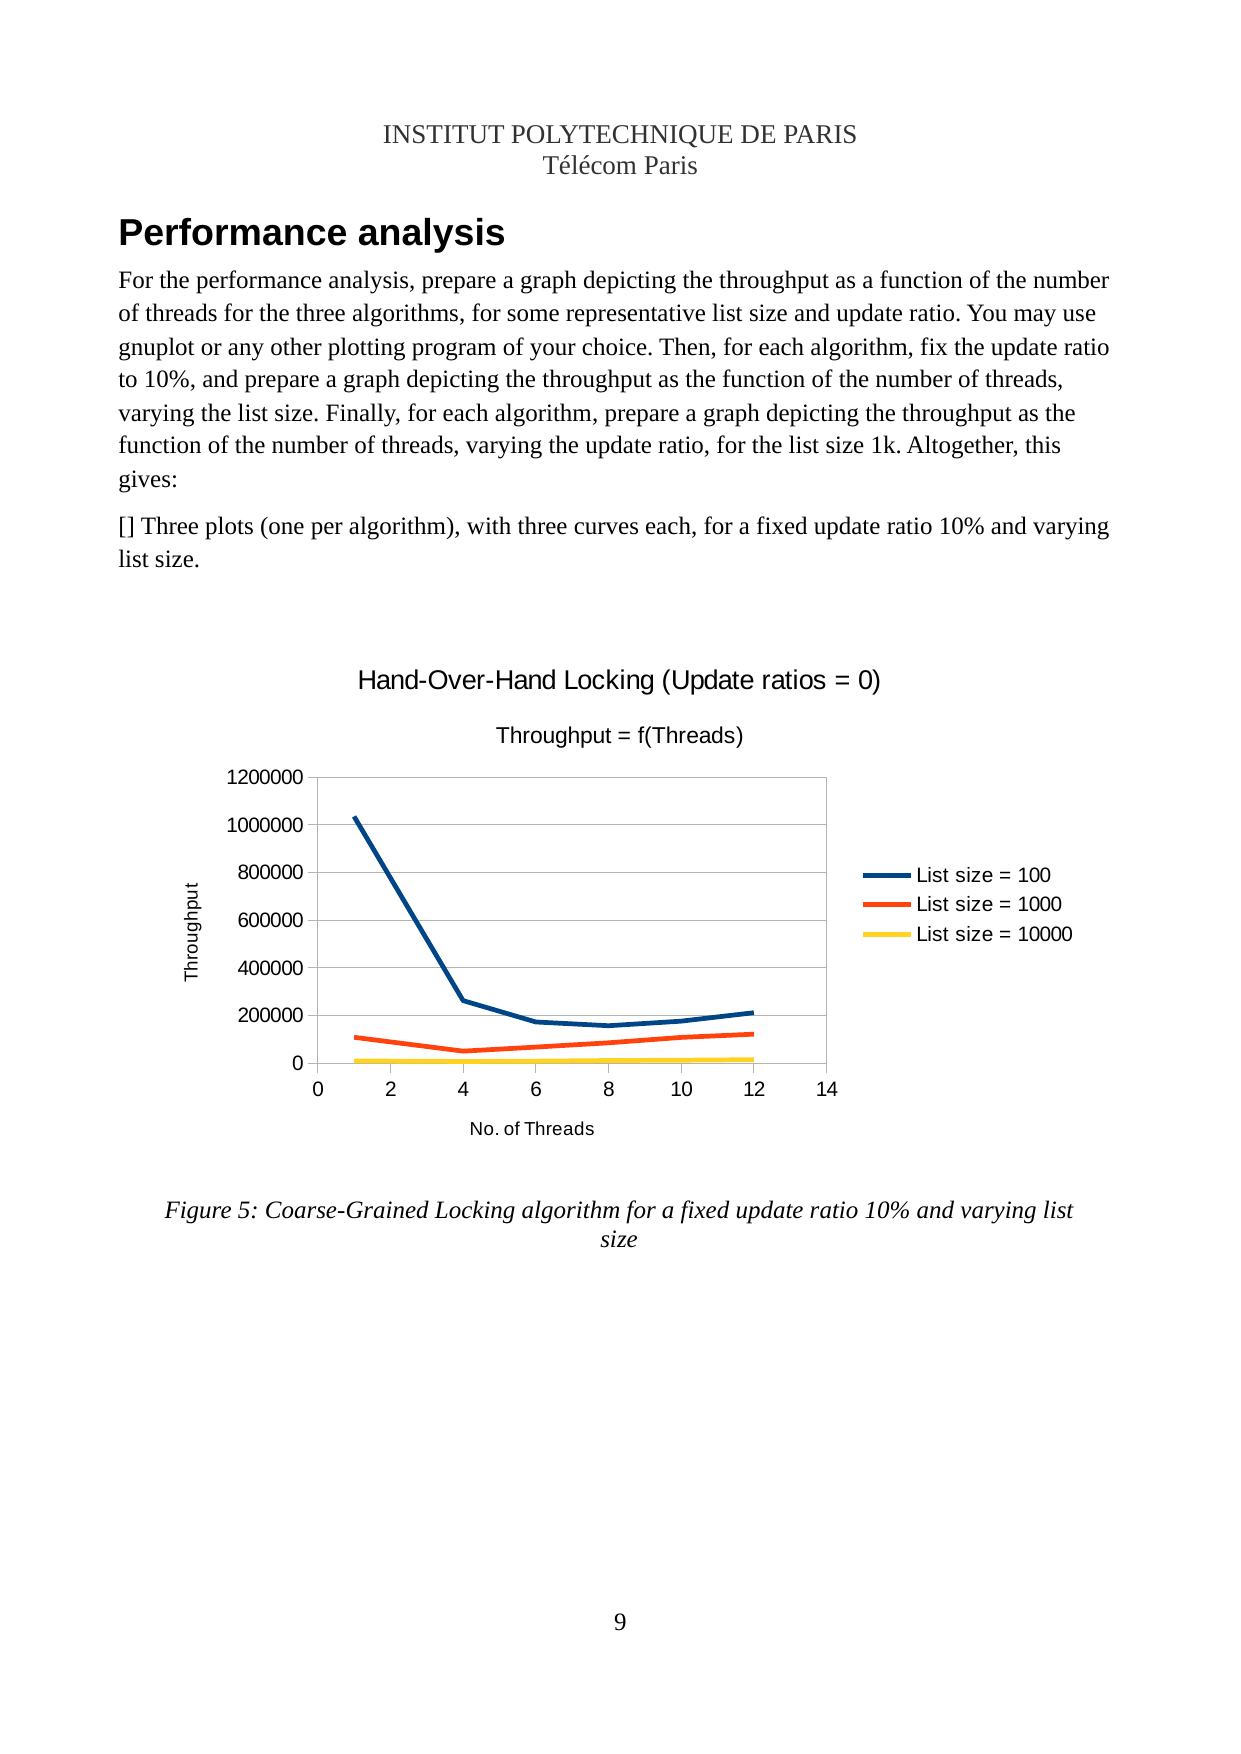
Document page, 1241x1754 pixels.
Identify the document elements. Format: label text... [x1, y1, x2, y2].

text Figure 5: Coarse-Grained Locking algorithm for a fixed update ratio 10% and varying list size [148, 1183, 1092, 1253]
text [] Three plots (one per algorithm), with three curves each, for a fixed update ratio 10% and varying list size. [118, 511, 1122, 573]
subtitle Performance analysis [118, 210, 1122, 253]
text For the performance analysis, prepare a graph depicting the throughput as a function of the number of threads for the three algorithms, for some representative list size and update ratio. You may use gnuplot or any other plotting program of your choice. Then, for each algorithm, fix the update ratio to 10%, and prepare a graph depicting the throughput as the function of the number of threads, varying the list size. Finally, for each algorithm, prepare a graph depicting the throughput as the function of the number of threads, varying the update ratio, for the list size 1k. Altogether, this gives: [118, 266, 1122, 492]
